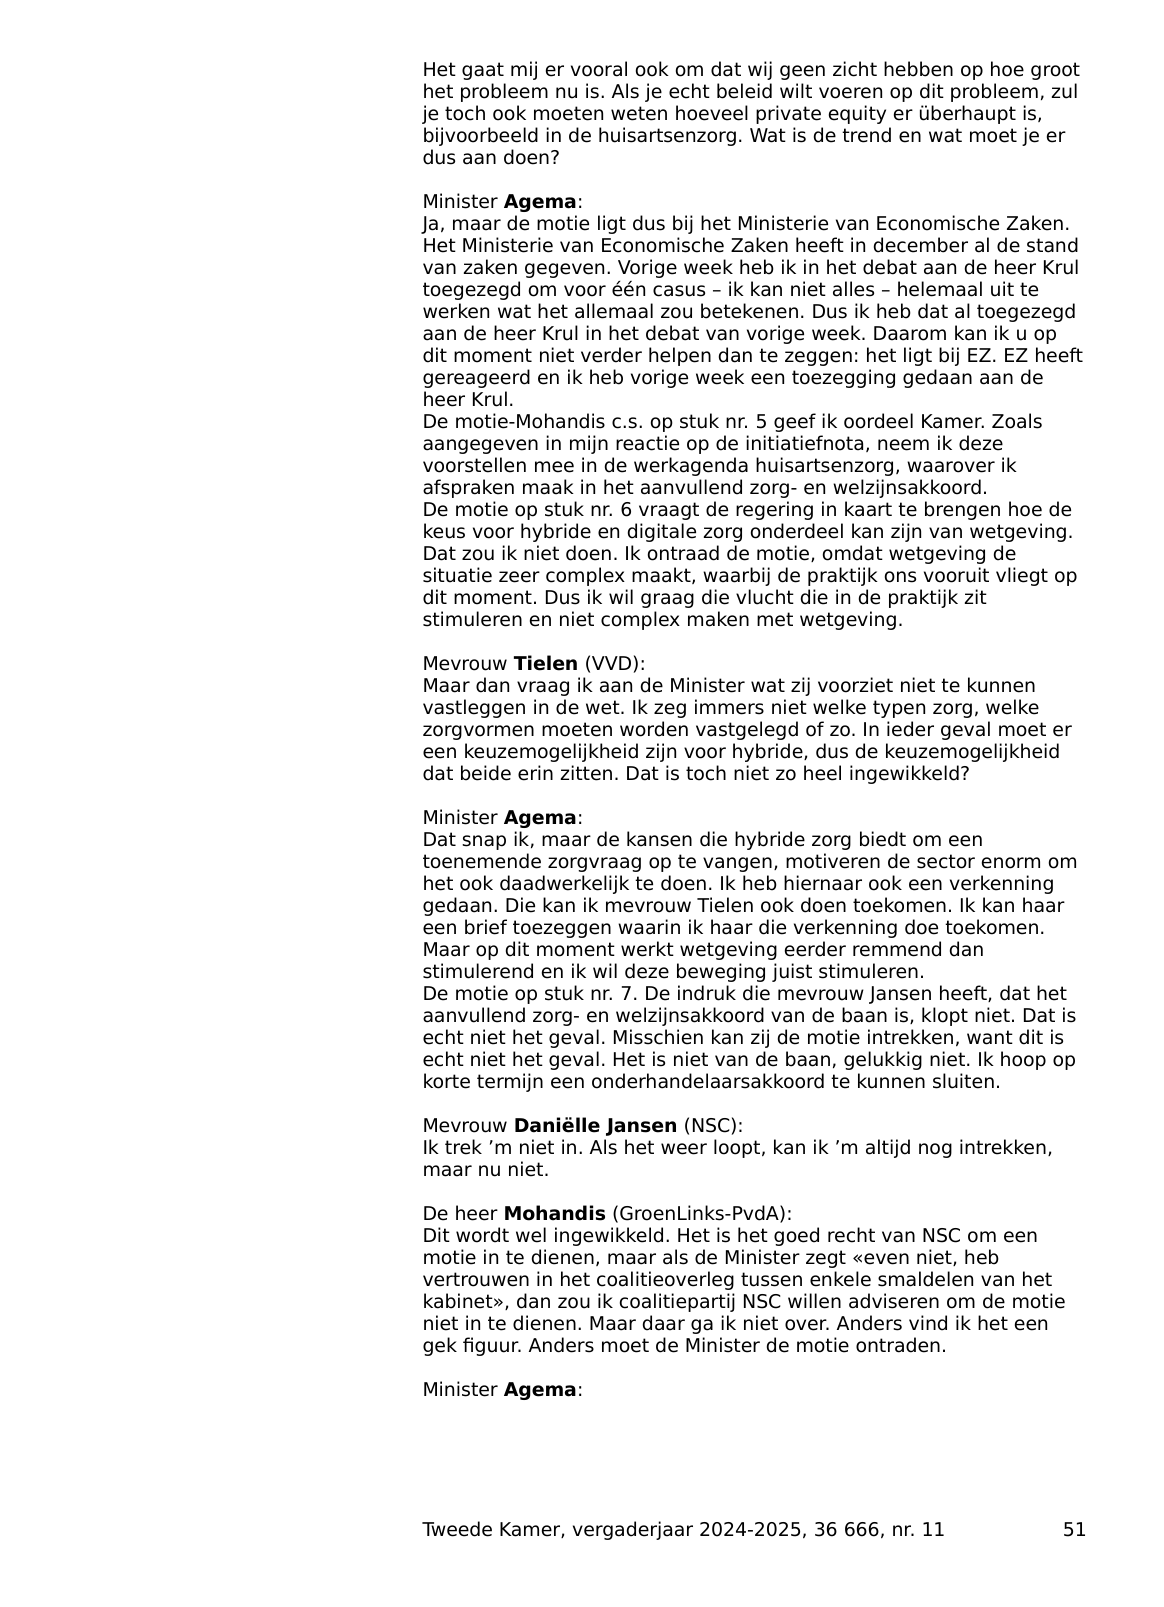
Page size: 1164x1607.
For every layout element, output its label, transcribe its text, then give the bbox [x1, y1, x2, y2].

text De motie-Mohandis c.s. op stuk nr. 5 geef ik oordeel Kamer. Zoals aangegeven in mijn reactie op de initiatiefnota, neem ik deze voorstellen mee in de werkagenda huisartsenzorg, waarover ik afspraken maak in het aanvullend zorg- en welzijnsakkoord. [422, 411, 1087, 499]
text Ik trek ’m niet in. Als het weer loopt, kan ik ’m altijd nog intrekken, maar nu niet. [422, 1137, 1087, 1181]
text De heer Mohandis (GroenLinks-PvdA): [422, 1203, 1087, 1225]
text Minister Agema: [422, 807, 1087, 829]
text De motie op stuk nr. 7. De indruk die mevrouw Jansen heeft, dat het aanvullend zorg- en welzijnsakkoord van de baan is, klopt niet. Dat is echt niet het geval. Misschien kan zij de motie intrekken, want dit is echt niet het geval. Het is niet van de baan, gelukkig niet. Ik hoop op korte termijn een onderhandelaarsakkoord te kunnen sluiten. [422, 983, 1087, 1093]
text Het gaat mij er vooral ook om dat wij geen zicht hebben op hoe groot het probleem nu is. Als je echt beleid wilt voeren op dit probleem, zul je toch ook moeten weten hoeveel private equity er überhaupt is, bijvoorbeeld in de huisartsenzorg. Wat is de trend en wat moet je er dus aan doen? [422, 59, 1087, 169]
text Maar dan vraag ik aan de Minister wat zij voorziet niet te kunnen vastleggen in de wet. Ik zeg immers niet welke typen zorg, welke zorgvormen moeten worden vastgelegd of zo. In ieder geval moet er een keuzemogelijkheid zijn voor hybride, dus de keuzemogelijkheid dat beide erin zitten. Dat is toch niet zo heel ingewikkeld? [422, 675, 1087, 785]
text Dit wordt wel ingewikkeld. Het is het goed recht van NSC om een motie in te dienen, maar als de Minister zegt «even niet, heb vertrouwen in het coalitieoverleg tussen enkele smaldelen van het kabinet», dan zou ik coalitiepartij NSC willen adviseren om de motie niet in te dienen. Maar daar ga ik niet over. Anders vind ik het een gek figuur. Anders moet de Minister de motie ontraden. [422, 1225, 1087, 1357]
text Mevrouw Daniëlle Jansen (NSC): [422, 1115, 1087, 1137]
text Ja, maar de motie ligt dus bij het Ministerie van Economische Zaken. Het Ministerie van Economische Zaken heeft in december al de stand van zaken gegeven. Vorige week heb ik in het debat aan de heer Krul toegezegd om voor één casus – ik kan niet alles – helemaal uit te werken wat het allemaal zou betekenen. Dus ik heb dat al toegezegd aan de heer Krul in het debat van vorige week. Daarom kan ik u op dit moment niet verder helpen dan te zeggen: het ligt bij EZ. EZ heeft gereageerd en ik heb vorige week een toezegging gedaan aan de heer Krul. [422, 213, 1087, 411]
text De motie op stuk nr. 6 vraagt de regering in kaart te brengen hoe de keus voor hybride en digitale zorg onderdeel kan zijn van wetgeving. Dat zou ik niet doen. Ik ontraad de motie, omdat wetgeving de situatie zeer complex maakt, waarbij de praktijk ons vooruit vliegt op dit moment. Dus ik wil graag die vlucht die in de praktijk zit stimuleren en niet complex maken met wetgeving. [422, 499, 1087, 631]
text Minister Agema: [422, 1379, 1087, 1401]
text Dat snap ik, maar de kansen die hybride zorg biedt om een toenemende zorgvraag op te vangen, motiveren de sector enorm om het ook daadwerkelijk te doen. Ik heb hiernaar ook een verkenning gedaan. Die kan ik mevrouw Tielen ook doen toekomen. Ik kan haar een brief toezeggen waarin ik haar die verkenning doe toekomen. Maar op dit moment werkt wetgeving eerder remmend dan stimulerend en ik wil deze beweging juist stimuleren. [422, 829, 1087, 983]
text Minister Agema: [422, 191, 1087, 213]
text Mevrouw Tielen (VVD): [422, 653, 1087, 675]
